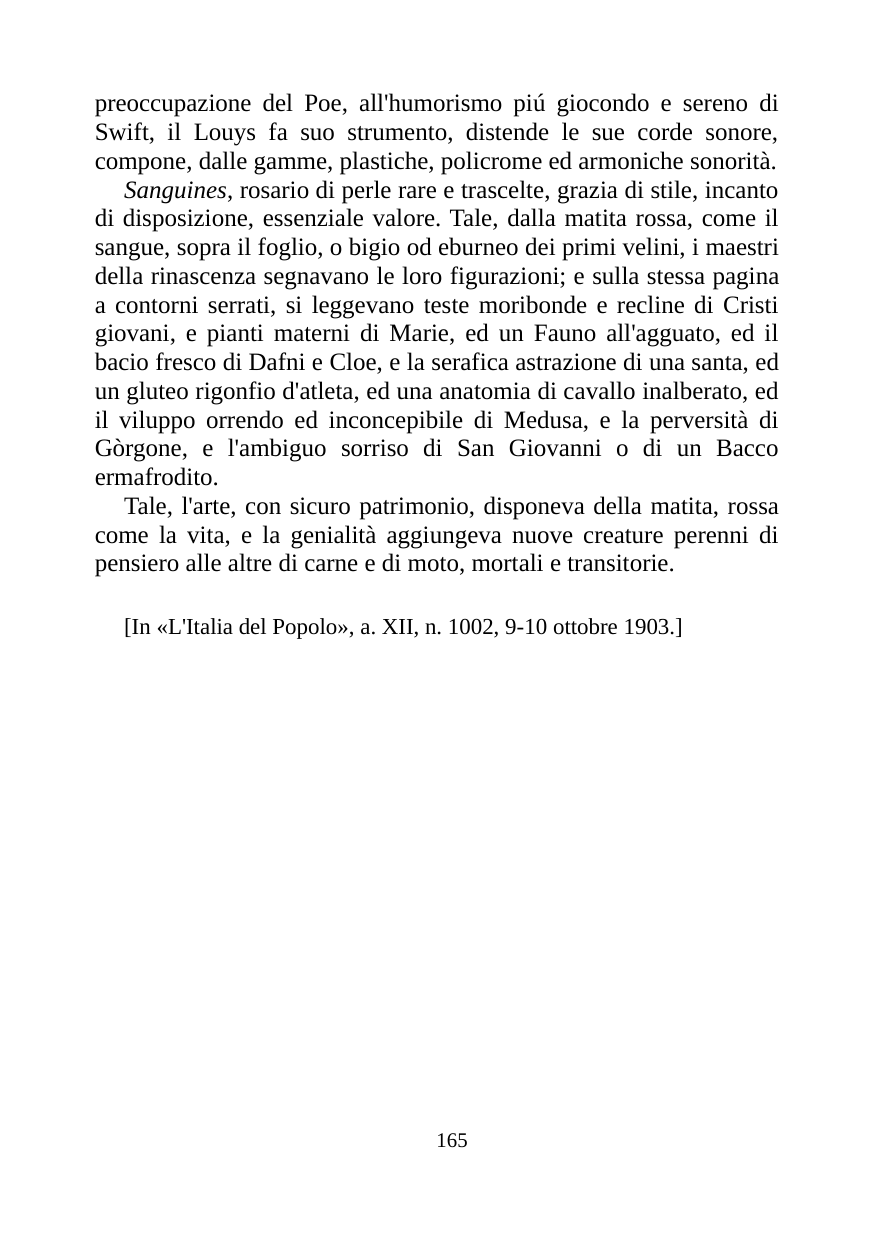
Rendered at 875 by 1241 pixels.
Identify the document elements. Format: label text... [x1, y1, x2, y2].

text Tale, l'arte, con sicuro patrimonio, disponeva della matita, rossa come la vita, e la genialità aggiungeva nuove creature perenni di pensiero alle altre di carne e di moto, mortali e transitorie. [94, 491, 779, 577]
text preoccupazione del Poe, all'humorismo piú giocondo e sereno di Swift, il Louys fa suo strumento, distende le sue corde sonore, compone, dalle gamme, plastiche, policrome ed armoniche sonorità. [94, 88, 779, 175]
text [In «L'Italia del Popolo», a. XII, n. 1002, 9-10 ottobre 1903.] [94, 613, 779, 639]
text Sanguines, rosario di perle rare e trascelte, grazia di stile, incanto di disposizione, essenziale valore. Tale, dalla matita rossa, come il sangue, sopra il foglio, o bigio od eburneo dei primi velini, i maestri della rinascenza segnavano le loro figurazioni; e sulla stessa pagina a contorni serrati, si leggevano teste moribonde e recline di Cristi giovani, e pianti materni di Marie, ed un Fauno all'agguato, ed il bacio fresco di Dafni e Cloe, e la serafica astrazione di una santa, ed un gluteo rigonfio d'atleta, ed una anatomia di cavallo inalberato, ed il viluppo orrendo ed inconcepibile di Medusa, e la perversità di Gòrgone, e l'ambiguo sorriso di San Giovanni o di un Bacco ermafrodito. [94, 175, 779, 491]
